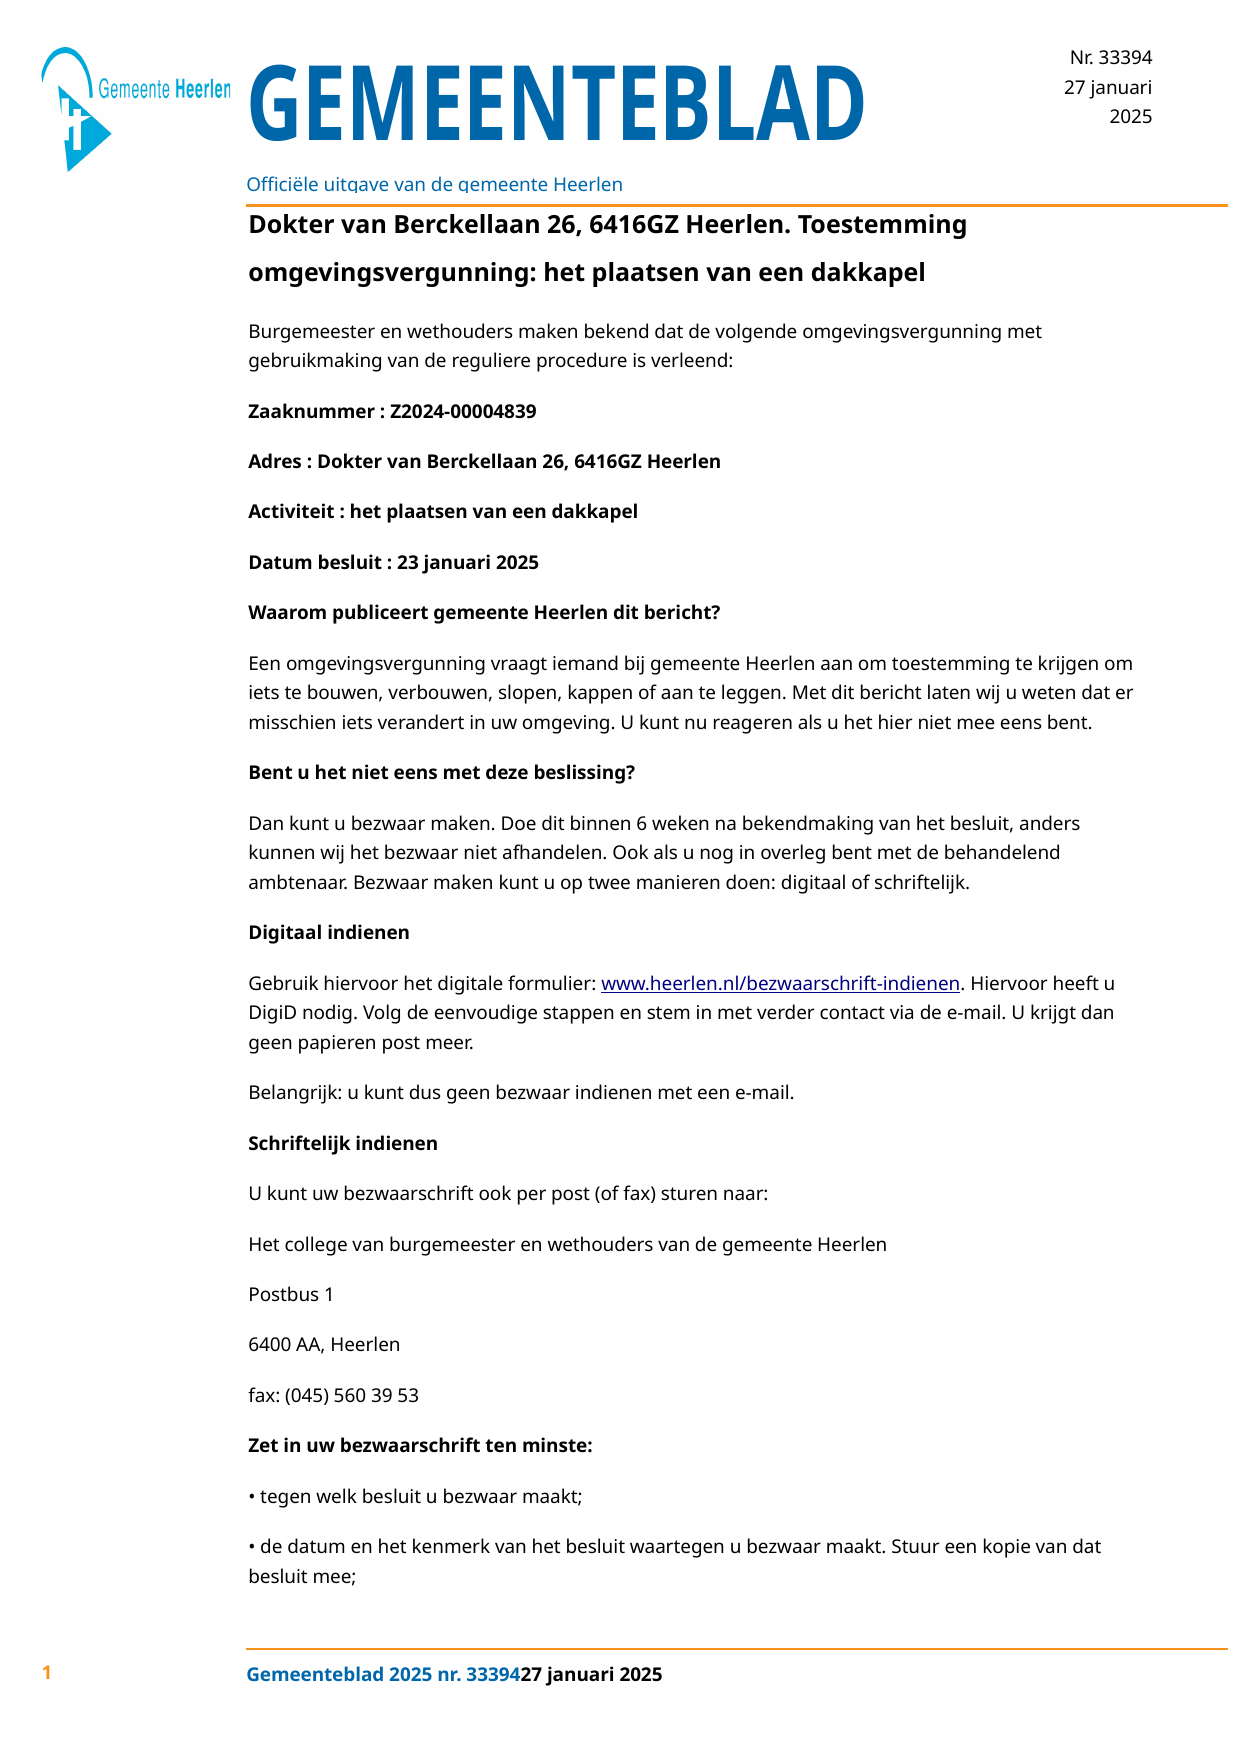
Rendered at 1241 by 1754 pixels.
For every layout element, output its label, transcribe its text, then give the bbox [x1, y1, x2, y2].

text Digitaal indienen [248, 919, 1152, 945]
picture [41, 47, 59, 70]
text Dan kunt u bezwaar maken. Doe dit binnen 6 weken na bekendmaking van het besluit, anders kunnen wij het bezwaar niet afhandelen. Ook als u nog in overleg bent met de behandelend ambtenaar. Bezwaar maken kunt u op twee manieren doen: digitaal of schriftelijk. [248, 810, 1152, 895]
text 6400 AA, Heerlen [248, 1332, 1152, 1357]
picture [41, 47, 231, 172]
text Adres : Dokter van Berckellaan 26, 6416GZ Heerlen [248, 448, 1152, 474]
text Bent u het niet eens met deze beslissing? [248, 759, 1152, 785]
text Datum besluit : 23 januari 2025 [248, 549, 1152, 575]
text Activiteit : het plaatsen van een dakkapel [248, 499, 1152, 524]
text Zaaknummer : Z2024-00004839 [248, 398, 1152, 424]
text Zet in uw bezwaarschrift ten minste: [248, 1432, 1152, 1458]
text Waarom publiceert gemeente Heerlen dit bericht? [248, 599, 1152, 625]
text • tegen welk besluit u bezwaar maakt; [248, 1483, 1152, 1509]
text Een omgevingsvergunning vraagt iemand bij gemeente Heerlen aan om toestemming te krijgen om iets te bouwen, verbouwen, slopen, kappen of aan te leggen. Met dit bericht laten wij u weten dat er misschien iets verandert in uw omgeving. U kunt nu reageren als u het hier niet mee eens bent. [248, 650, 1152, 735]
text Het college van burgemeester en wethouders van de gemeente Heerlen [248, 1231, 1152, 1257]
text fax: (045) 560 39 53 [248, 1382, 1152, 1408]
text Postbus 1 [248, 1281, 1152, 1307]
text Burgemeester en wethouders maken bekend dat de volgende omgevingsvergunning met gebruikmaking van de reguliere procedure is verleend: [248, 318, 1152, 373]
text Gebruik hiervoor het digitale formulier: www.heerlen.nl/bezwaarschrift-indienen. Hiervoor heeft u DigiD nodig. Volg de eenvoudige stappen en stem in met verder contact via de e-mail. U krijgt dan geen papieren post meer. [248, 970, 1152, 1055]
text • de datum en het kenmerk van het besluit waartegen u bezwaar maakt. Stuur een kopie van dat besluit mee; [248, 1533, 1152, 1589]
text Schriftelijk indienen [248, 1130, 1152, 1156]
text Belangrijk: u kunt dus geen bezwaar indienen met een e-mail. [248, 1079, 1152, 1105]
text U kunt uw bezwaarschrift ook per post (of fax) sturen naar: [248, 1180, 1152, 1206]
text Dokter van Berckellaan 26, 6416GZ Heerlen. Toestemming omgevingsvergunning: het plaatsen van een dakkapel [248, 207, 1152, 288]
